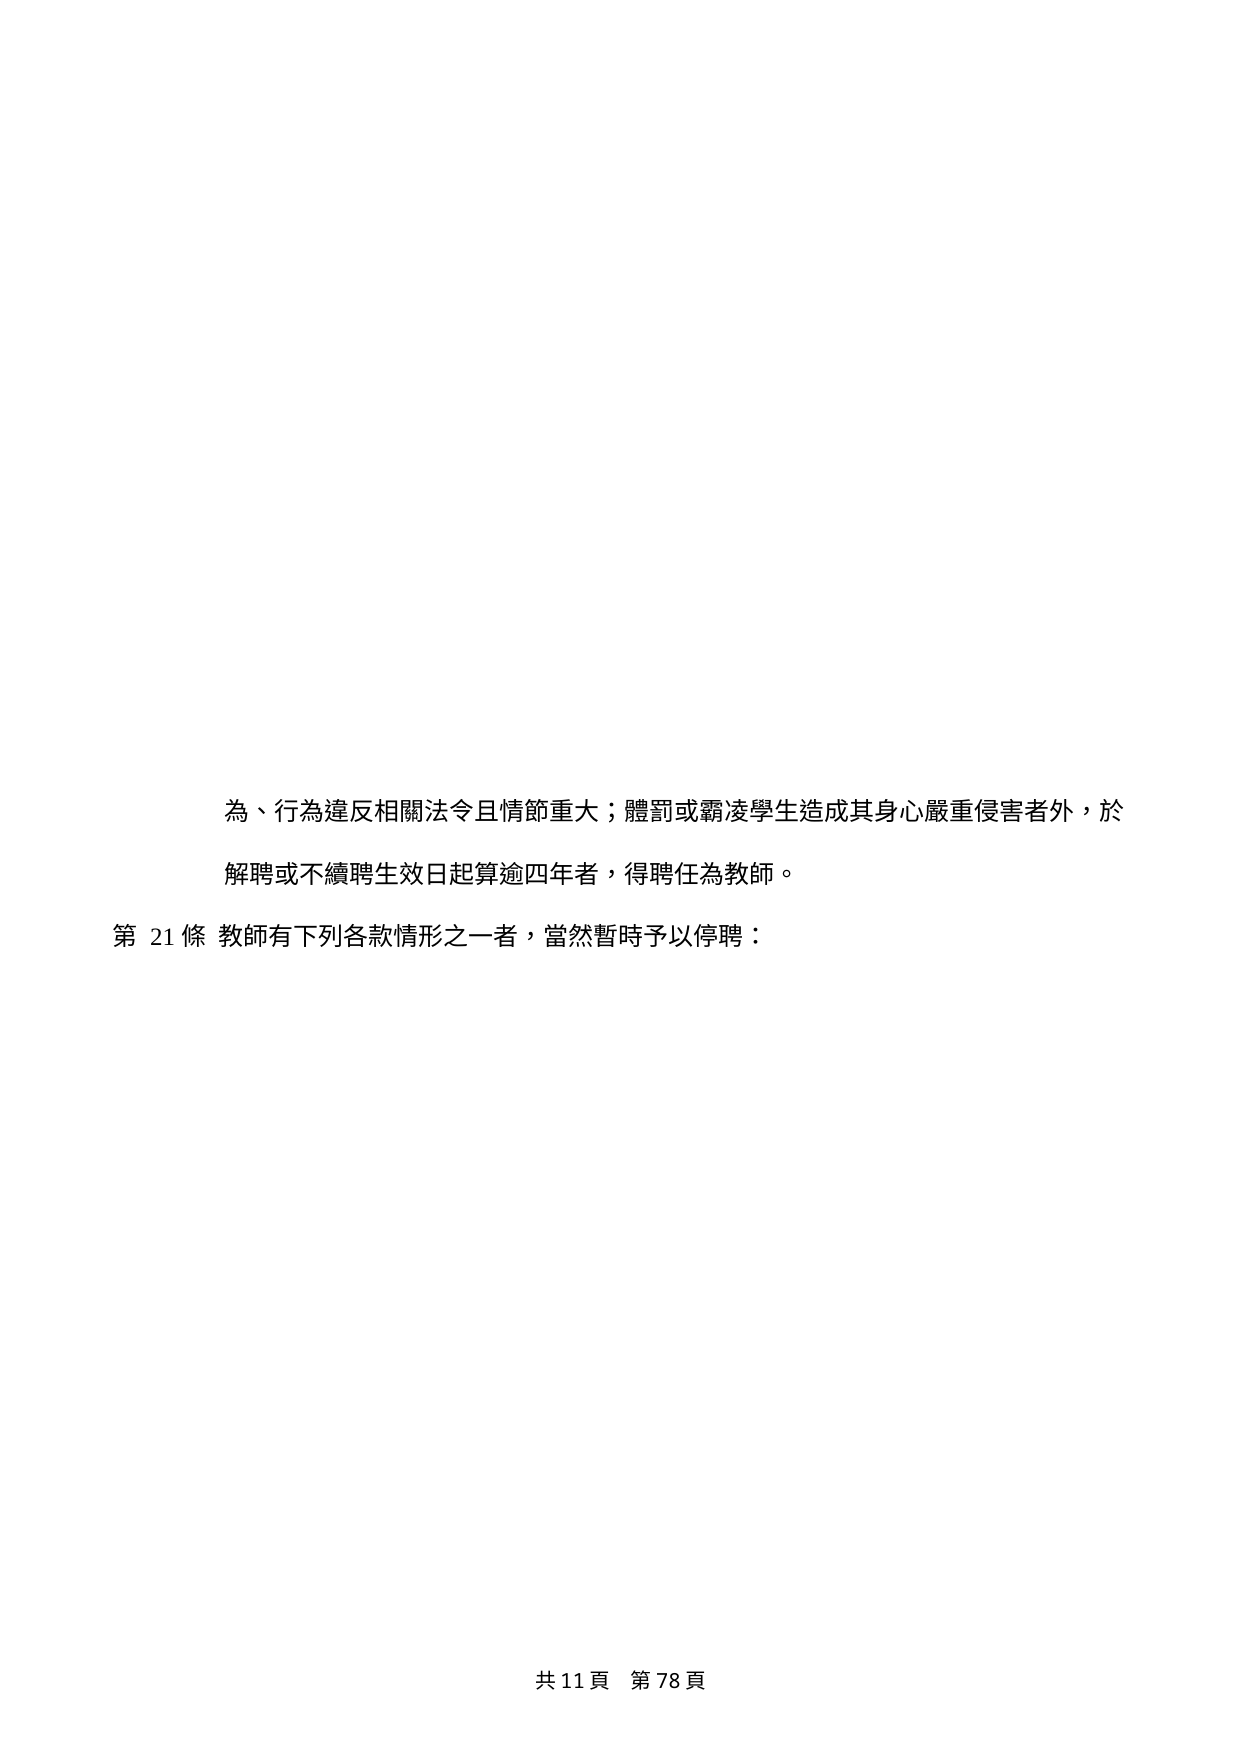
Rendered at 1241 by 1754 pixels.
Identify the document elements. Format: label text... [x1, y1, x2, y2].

text 第 21 條 教師有下列各款情形之一者，當然暫時予以停聘： [112, 893, 1128, 956]
text 為、行為違反相關法令且情節重大；體罰或霸凌學生造成其身心嚴重侵害者外，於解聘或不續聘生效日起算逾四年者，得聘任為教師。 [224, 768, 1128, 893]
